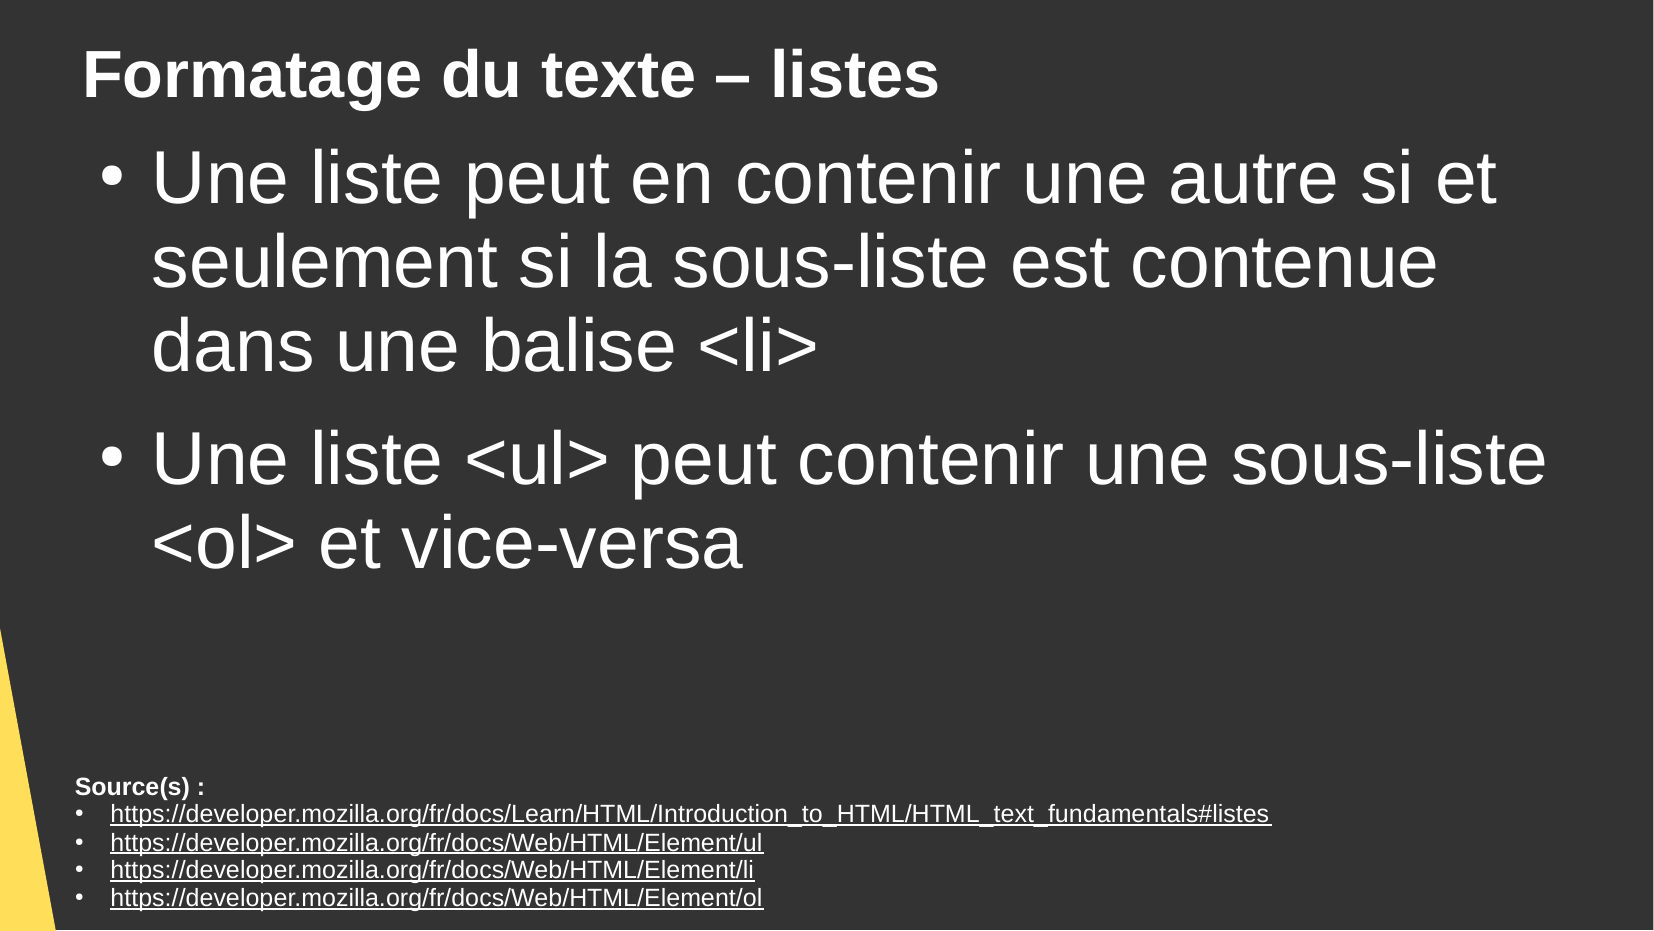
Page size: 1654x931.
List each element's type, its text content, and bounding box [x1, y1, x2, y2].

text_box Source(s) : https://developer.mozilla.org/fr/docs/Learn/HTML/Introduction_to_HTML/HTML_text_fundamentals#listes https://developer.mozilla.org/fr/docs/Web/HTML/Element/ul https://developer.mozilla.org/fr/docs/Web/HTML/Element/li https://developer.mozilla.org/fr/docs/Web/HTML/Element/ol [60, 764, 1546, 920]
list Une liste peut en contenir une autre si et seulement si la sous-liste est contenue dans une balise <li> Une liste <ul> peut contenir une sous-liste <ol> et vice-versa [80, 135, 1605, 626]
title Formatage du texte – listes [82, 37, 1571, 114]
text_box [0, 628, 56, 931]
